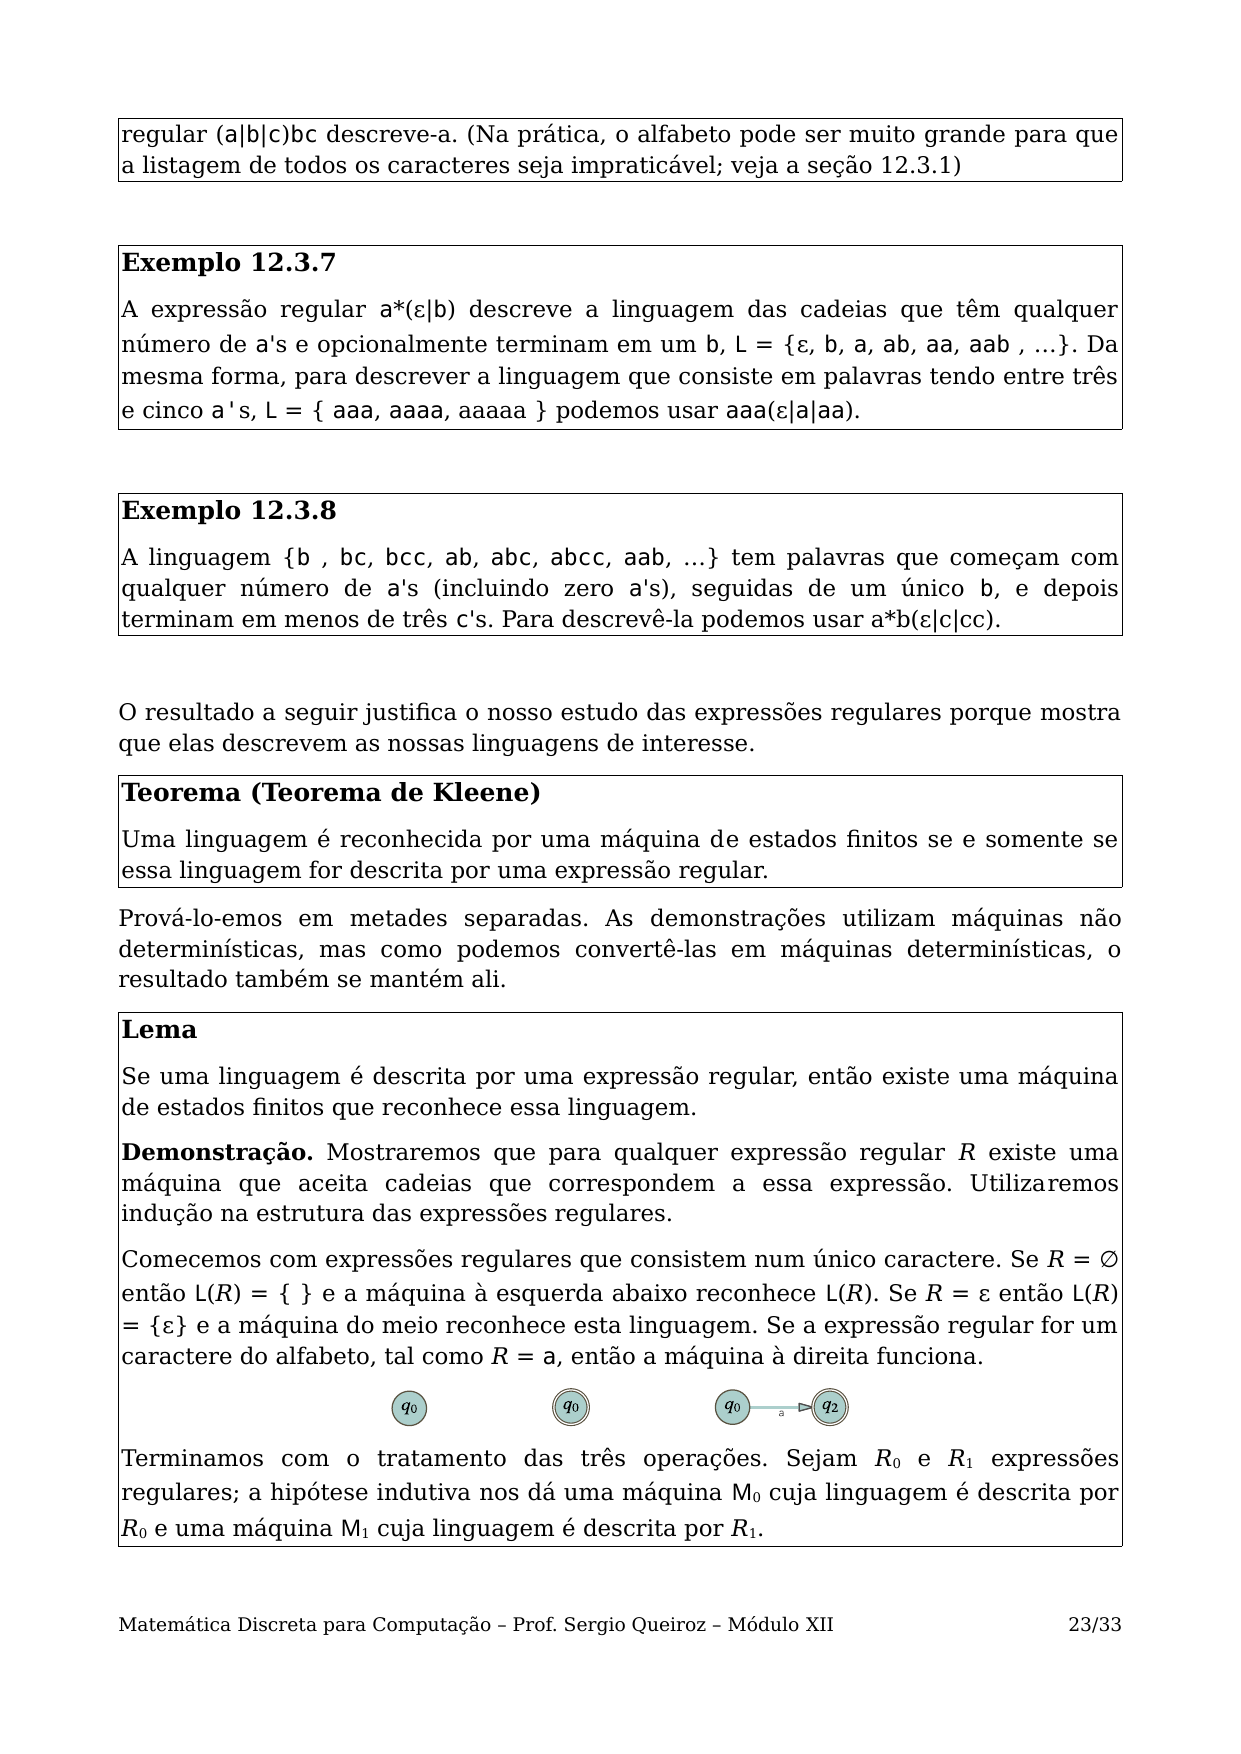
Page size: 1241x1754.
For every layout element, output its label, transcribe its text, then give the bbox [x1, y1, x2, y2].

text Demonstração. Mostraremos que para qualquer expressão regular R existe uma máquina que aceita cadeias que correspondem a essa expressão. Utilizaremos indução na estrutura das expressões regulares. [119, 1136, 1122, 1227]
text Exemplo 12.3.7 [119, 246, 1122, 278]
text Teorema (Teorema de Kleene) [119, 776, 1122, 807]
text Terminamos com o tratamento das três operações. Sejam R0 e R1 expressões regulares; a hipótese indutiva nos dá uma máquina M0 cuja linguagem é descrita por R0 e uma máquina M1 cuja linguagem é descrita por R1. [119, 1442, 1122, 1546]
text Comecemos com expressões regulares que consistem num único caractere. Se R = ∅ então L(R) = { } e a máquina à esquerda abaixo reconhece L(R). Se R = ε então L(R) = {ε} e a máquina do meio reconhece esta linguagem. Se a expressão regular for um caractere do alfabeto, tal como R = a, então a máquina à direita funciona. [119, 1243, 1122, 1369]
text Prová-lo-emos em metades separadas. As demonstrações utilizam máquinas não determinísticas, mas como podemos convertê-las em máquinas determinísticas, o resultado também se mantém ali. [118, 905, 1122, 993]
text regular (a|b|c)bc descreve-a. (Na prática, o alfabeto pode ser muito grande para que a listagem de todos os caracteres seja impraticável; veja a seção 12.3.1) [119, 119, 1122, 181]
text Uma linguagem é reconhecida por uma máquina de estados finitos se e somente se essa linguagem for descrita por uma expressão regular. [119, 823, 1122, 887]
text A expressão regular a*(ε|b) descreve a linguagem das cadeias que têm qualquer número de a's e opcionalmente terminam em um b, L = {ε, b, a, ab, aa, aab , …}. Da mesma forma, para descrever a linguagem que consiste em palavras tendo entre três e cinco a's, L = { aaa, aaaa, aaaaa } podemos usar aaa(ε|a|aa). [119, 293, 1122, 429]
text Se uma linguagem é descrita por uma expressão regular, então existe uma máquina de estados finitos que reconhece essa linguagem. [119, 1060, 1122, 1120]
text Lema [119, 1013, 1122, 1044]
text Exemplo 12.3.8 [119, 494, 1122, 526]
text A linguagem {b , bc, bcc, ab, abc, abcc, aab, …} tem palavras que começam com qualquer número de a's (incluindo zero a's), seguidas de um único b, e depois terminam em menos de três c's. Para descrevê-la podemos usar a*b(ε|c|cc). [119, 542, 1122, 635]
text O resultado a seguir justifica o nosso estudo das expressões regulares porque mostra que elas descrevem as nossas linguagens de interesse. [118, 699, 1122, 757]
